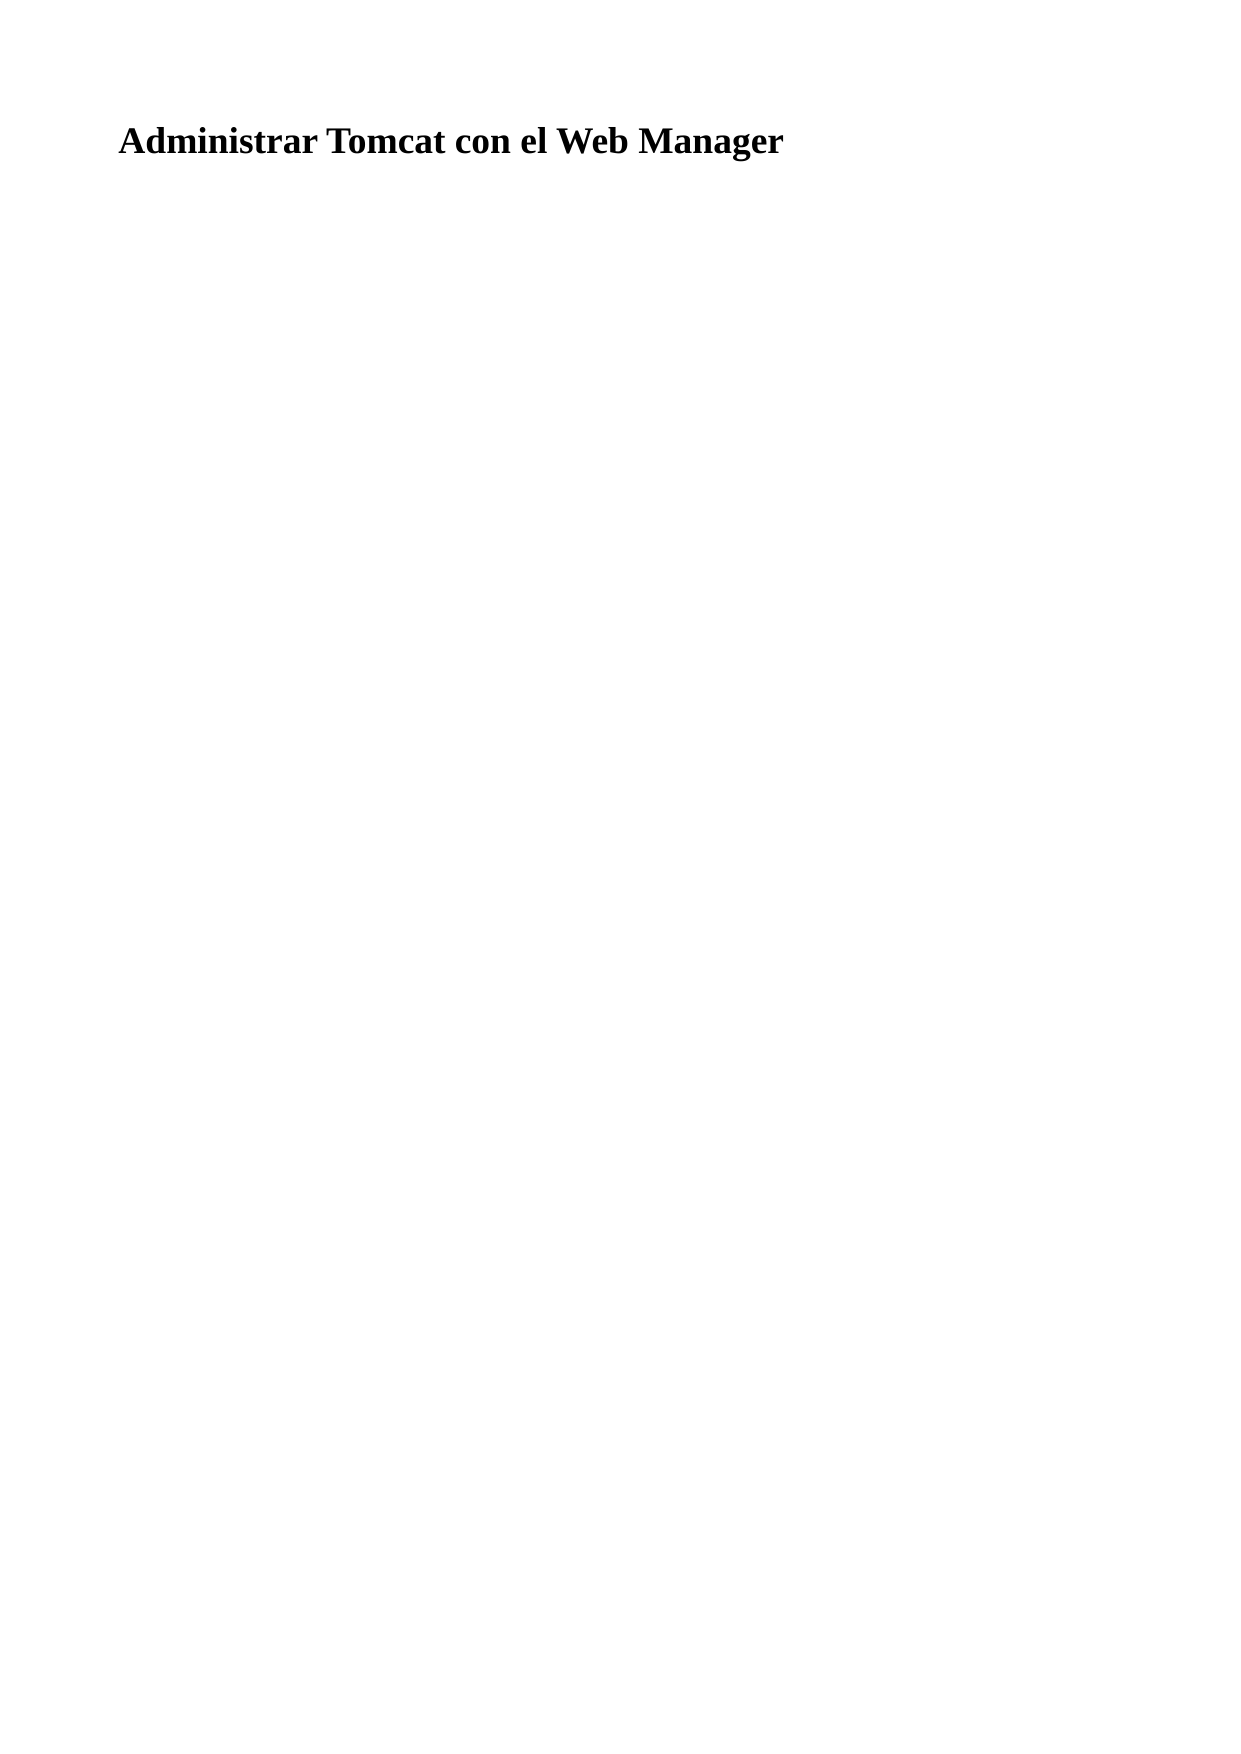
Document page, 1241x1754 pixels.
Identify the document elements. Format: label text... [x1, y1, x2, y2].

text Administrar Tomcat con el Web Manager [118, 118, 1122, 161]
